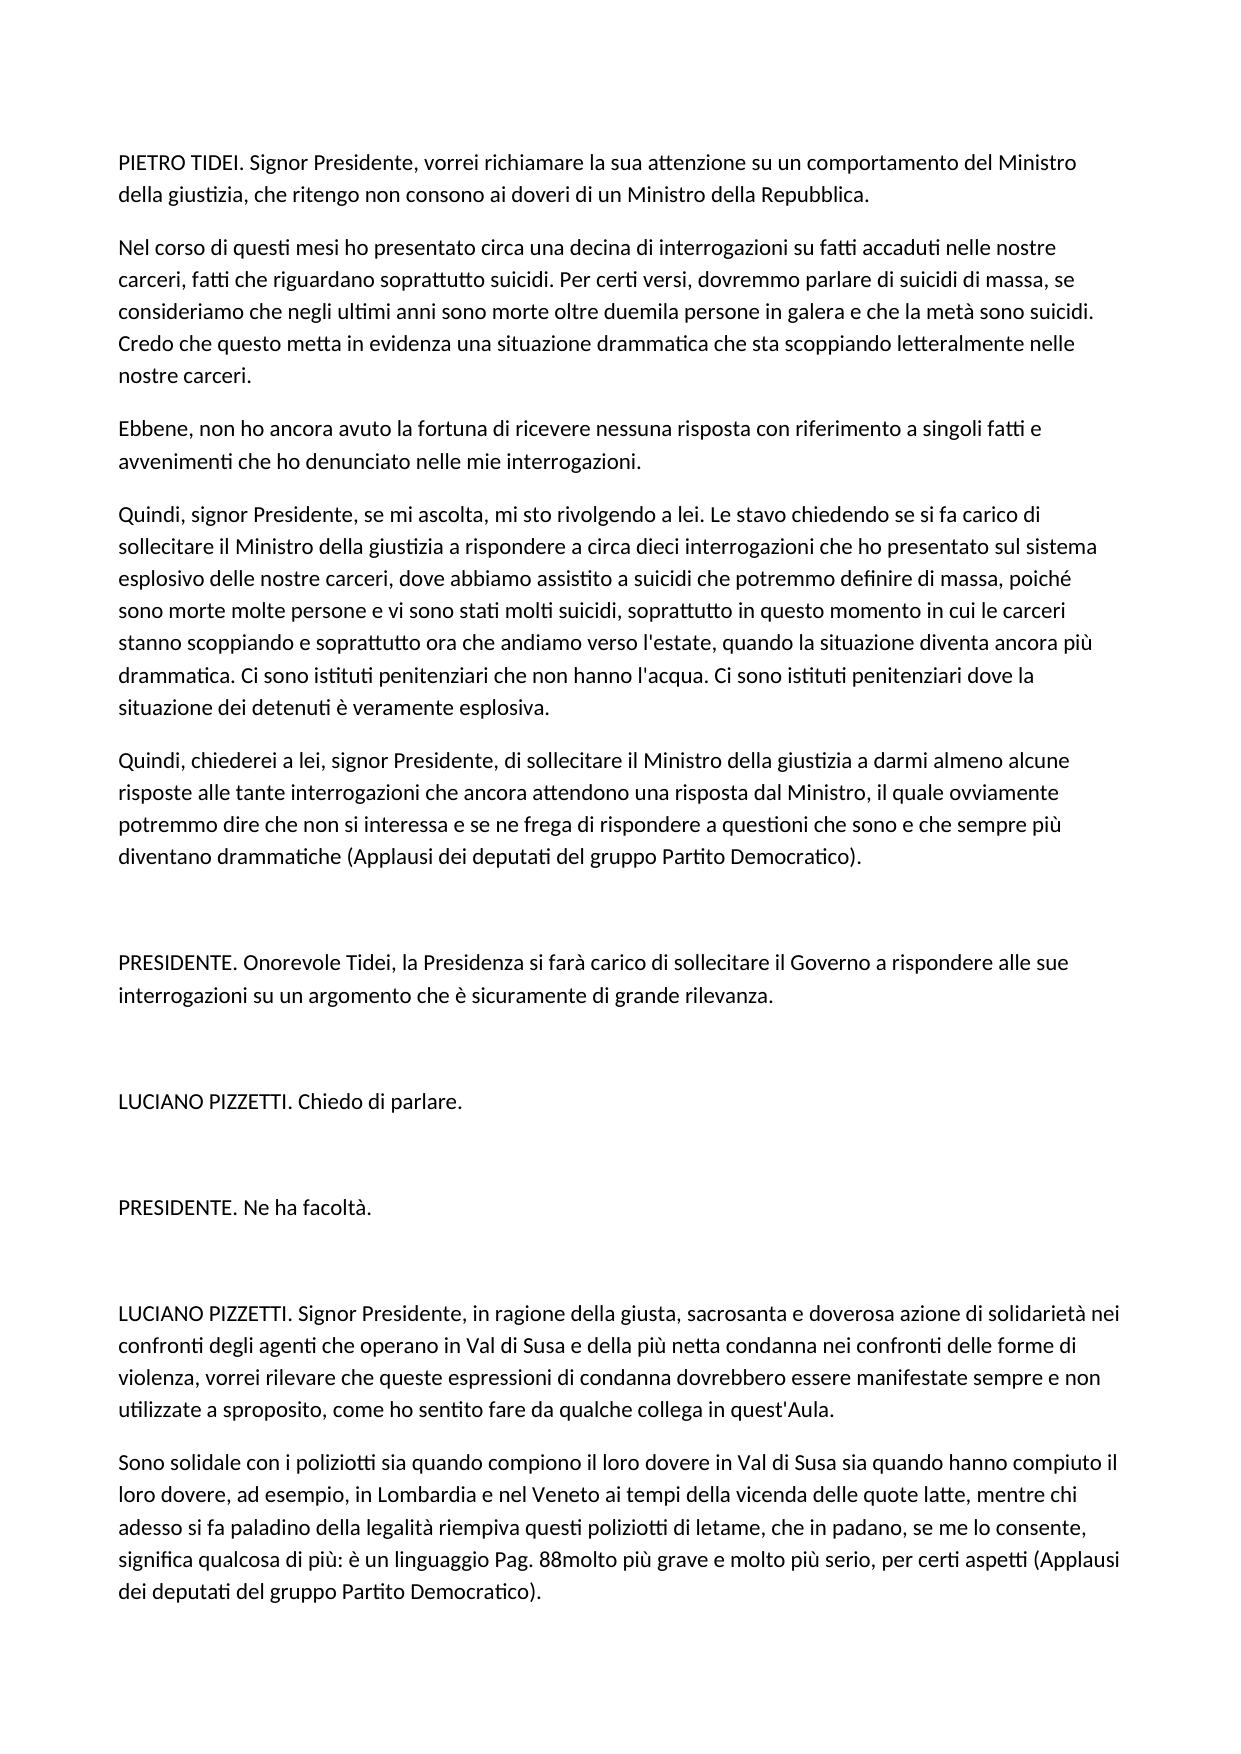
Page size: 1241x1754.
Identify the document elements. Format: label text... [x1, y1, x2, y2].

text PIETRO TIDEI. Signor Presidente, vorrei richiamare la sua attenzione su un comportamento del Ministro della giustizia, che ritengo non consono ai doveri di un Ministro della Repubblica. [118, 148, 1122, 208]
text Sono solidale con i poliziotti sia quando compiono il loro dovere in Val di Susa sia quando hanno compiuto il loro dovere, ad esempio, in Lombardia e nel Veneto ai tempi della vicenda delle quote latte, mentre chi adesso si fa paladino della legalità riempiva questi poliziotti di letame, che in padano, se me lo consente, significa qualcosa di più: è un linguaggio Pag. 88molto più grave e molto più serio, per certi aspetti (Applausi dei deputati del gruppo Partito Democratico). [118, 1448, 1122, 1605]
text Ebbene, non ho ancora avuto la fortuna di ricevere nessuna risposta con riferimento a singoli fatti e avvenimenti che ho denunciato nelle mie interrogazioni. [118, 414, 1122, 475]
text LUCIANO PIZZETTI. Signor Presidente, in ragione della giusta, sacrosanta e doverosa azione di solidarietà nei confronti degli agenti che operano in Val di Susa e della più netta condanna nei confronti delle forme di violenza, vorrei rilevare che queste espressioni di condanna dovrebbero essere manifestate sempre e non utilizzate a sproposito, come ho sentito fare da qualche collega in quest'Aula. [118, 1299, 1122, 1423]
text PRESIDENTE. Ne ha facoltà. [118, 1193, 1122, 1221]
text Nel corso di questi mesi ho presentato circa una decina di interrogazioni su fatti accaduti nelle nostre carceri, fatti che riguardano soprattutto suicidi. Per certi versi, dovremmo parlare di suicidi di massa, se consideriamo che negli ultimi anni sono morte oltre duemila persone in galera e che la metà sono suicidi. Credo che questo metta in evidenza una situazione drammatica che sta scoppiando letteralmente nelle nostre carceri. [118, 233, 1122, 389]
text LUCIANO PIZZETTI. Chiedo di parlare. [118, 1087, 1122, 1115]
text PRESIDENTE. Onorevole Tidei, la Presidenza si farà carico di sollecitare il Governo a rispondere alle sue interrogazioni su un argomento che è sicuramente di grande rilevanza. [118, 948, 1122, 1009]
text Quindi, chiederei a lei, signor Presidente, di sollecitare il Ministro della giustizia a darmi almeno alcune risposte alle tante interrogazioni che ancora attendono una risposta dal Ministro, il quale ovviamente potremmo dire che non si interessa e se ne frega di rispondere a questioni che sono e che sempre più diventano drammatiche (Applausi dei deputati del gruppo Partito Democratico). [118, 746, 1122, 871]
text Quindi, signor Presidente, se mi ascolta, mi sto rivolgendo a lei. Le stavo chiedendo se si fa carico di sollecitare il Ministro della giustizia a rispondere a circa dieci interrogazioni che ho presentato sul sistema esplosivo delle nostre carceri, dove abbiamo assistito a suicidi che potremmo definire di massa, poiché sono morte molte persone e vi sono stati molti suicidi, soprattutto in questo momento in cui le carceri stanno scoppiando e soprattutto ora che andiamo verso l'estate, quando la situazione diventa ancora più drammatica. Ci sono istituti penitenziari che non hanno l'acqua. Ci sono istituti penitenziari dove la situazione dei detenuti è veramente esplosiva. [118, 500, 1122, 721]
